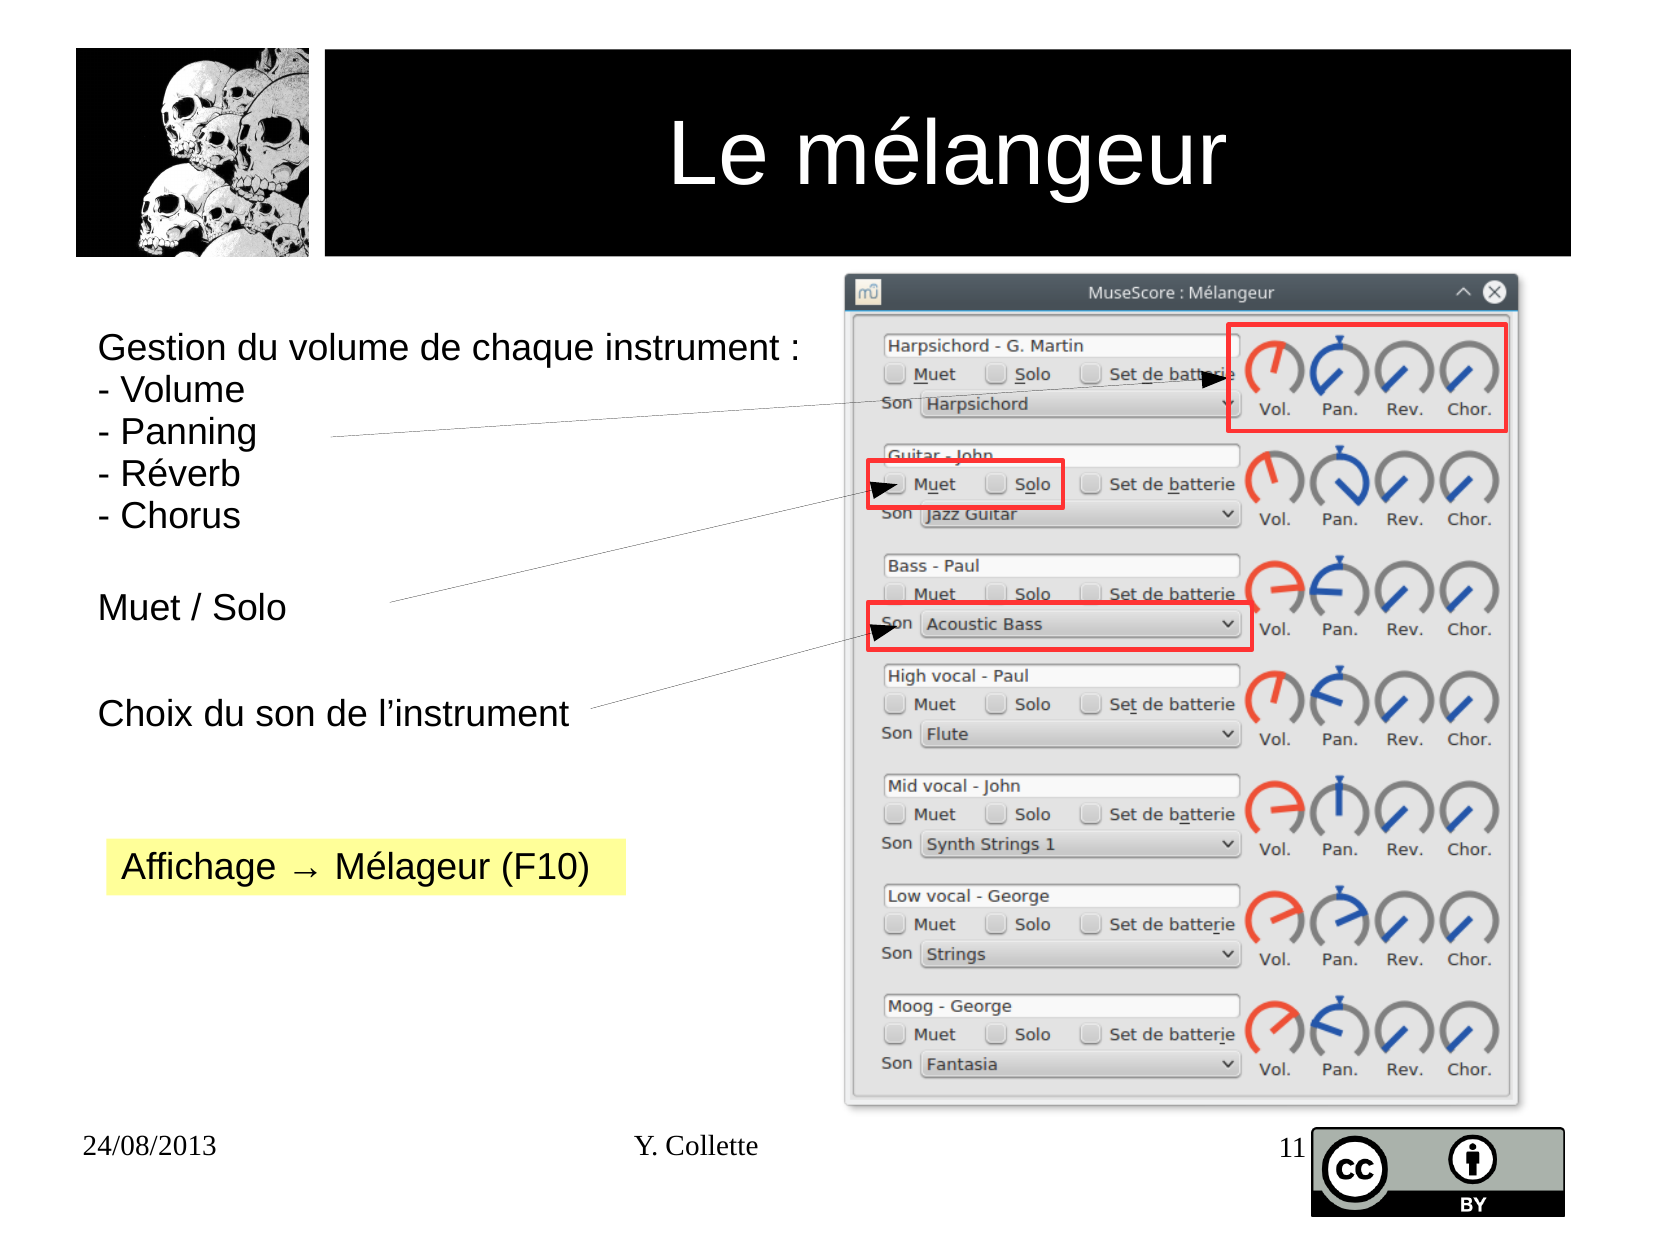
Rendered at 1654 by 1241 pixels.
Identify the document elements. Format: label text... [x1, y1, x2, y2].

text_box Gestion du volume de chaque instrument : - Volume - Panning - Réverb - Chorus [82, 318, 827, 544]
title Le mélangeur [324, 49, 1571, 257]
text_box Gestion du volume de chaque instrument : - Volume - Panning - Réverb - Chorus [646, 501, 827, 544]
picture [836, 265, 1535, 1123]
picture [1231, 327, 1504, 429]
picture [870, 605, 1250, 647]
text_box Affichage → Mélageur (F10) [106, 838, 626, 896]
picture [76, 48, 309, 257]
text_box Choix du son de l’instrument [82, 685, 603, 745]
text_box Muet / Solo [82, 578, 319, 650]
picture [870, 463, 1061, 505]
picture [1311, 1127, 1565, 1217]
